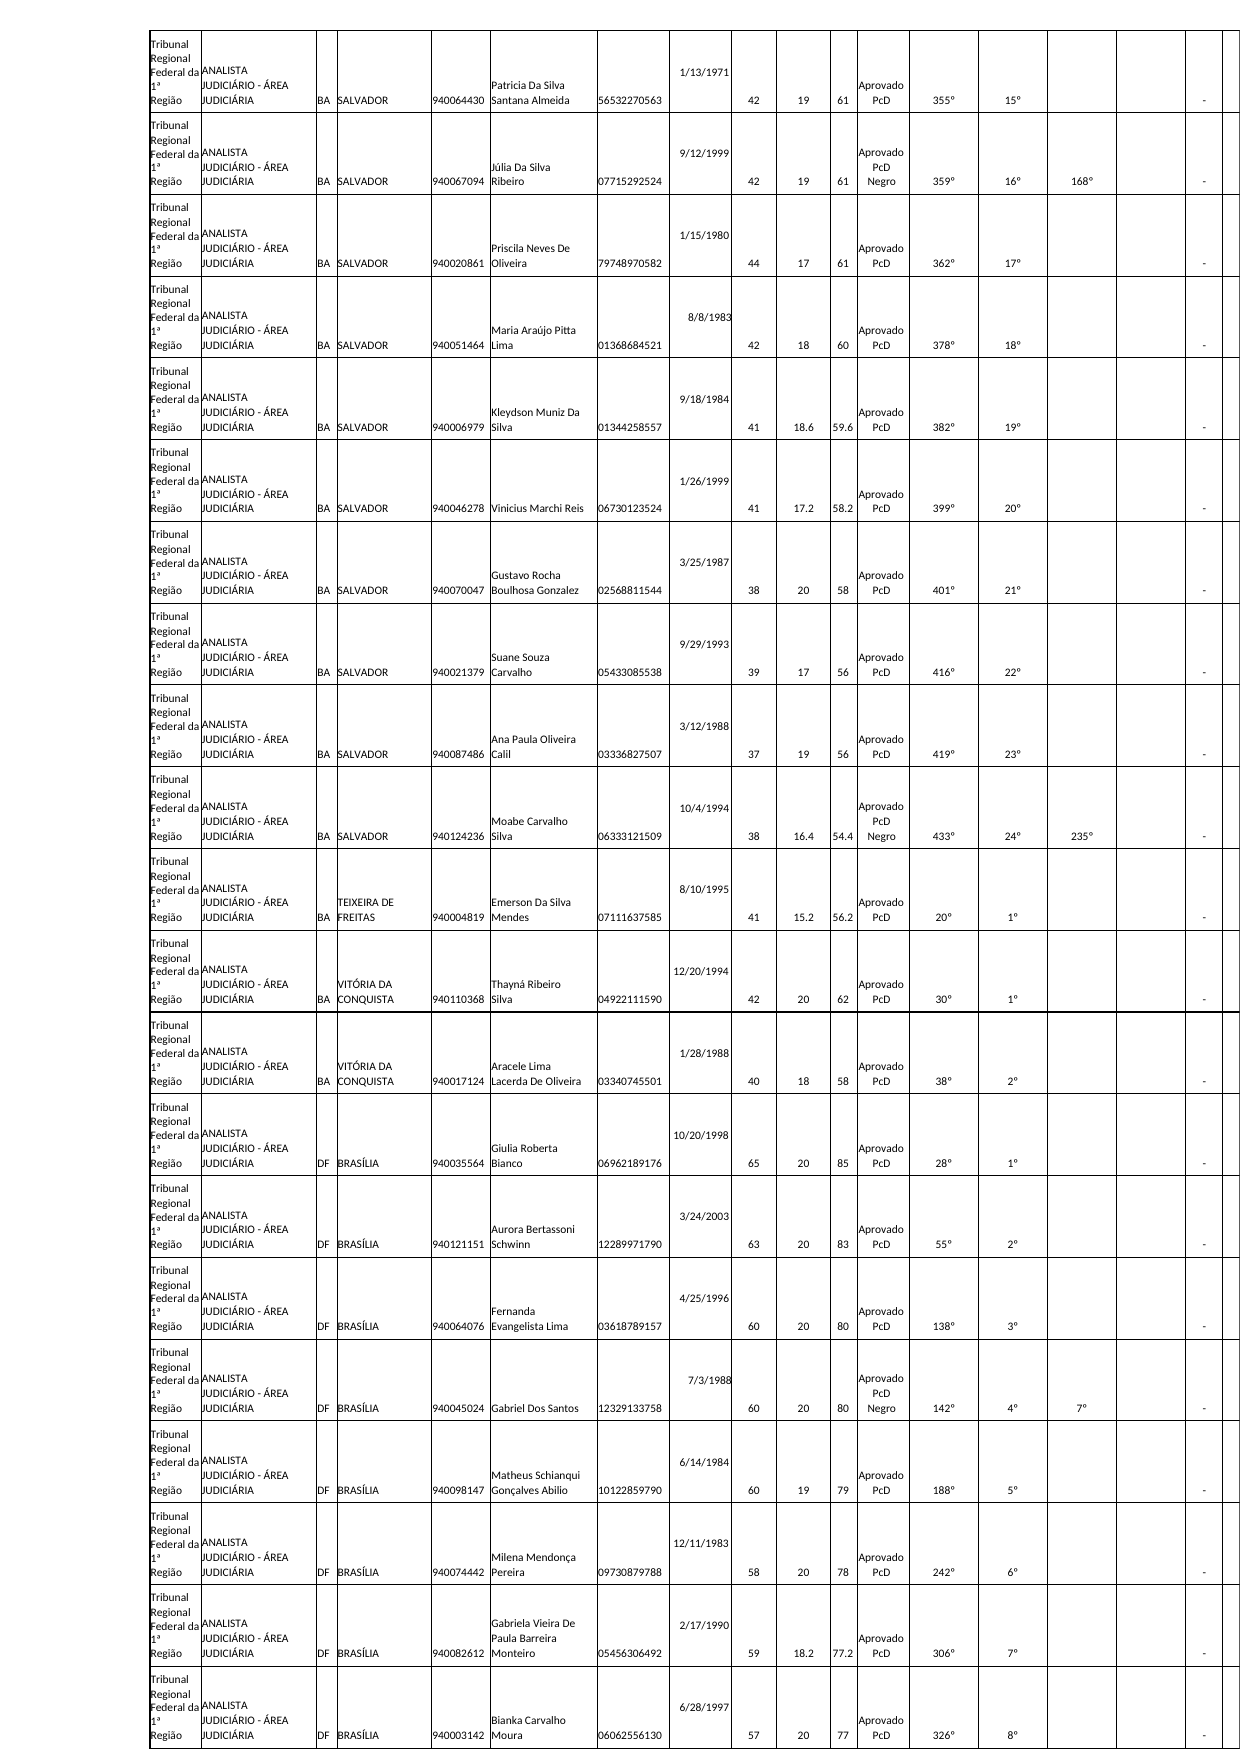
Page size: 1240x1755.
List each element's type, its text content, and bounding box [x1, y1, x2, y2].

table_cell Bianka Carvalho Moura [491, 1667, 597, 1747]
table_cell [1117, 604, 1185, 684]
table_cell 1º [979, 849, 1047, 930]
table_cell Tribunal Regional Federal da 1ª Região [151, 195, 201, 276]
table_cell Tribunal Regional Federal da 1ª Região [151, 358, 201, 439]
table_cell 940121151 [432, 1176, 490, 1257]
table_cell 61 [831, 195, 857, 276]
table_cell 07111637585 [598, 849, 669, 930]
table_cell Tribunal Regional Federal da 1ª Região [151, 1340, 201, 1420]
table_cell 8/10/1995 [670, 849, 731, 930]
table_cell Tribunal Regional Federal da 1ª Região [151, 1013, 201, 1093]
table_cell 20 [777, 1503, 830, 1584]
table_cell ANALISTA JUDICIÁRIO - ÁREA JUDICIÁRIA [202, 767, 316, 848]
table_cell 38º [910, 1013, 978, 1093]
table_cell 20 [777, 931, 830, 1011]
table_cell SALVADOR [338, 195, 431, 276]
table_cell [1048, 931, 1116, 1011]
table_cell 15.2 [777, 849, 830, 930]
table_header 61 [831, 31, 857, 112]
table_cell BRASÍLIA [338, 1176, 431, 1257]
table_cell 18º [979, 277, 1047, 357]
table_cell 39 [732, 604, 776, 684]
table_cell Thayná Ribeiro Silva [491, 931, 597, 1011]
table_cell 2º [979, 1176, 1047, 1257]
table_cell 2º [979, 1013, 1047, 1093]
table_cell 41 [732, 849, 776, 930]
table_cell 06962189176 [598, 1094, 669, 1175]
table_cell - [1186, 1094, 1222, 1175]
table_cell DF [317, 1094, 337, 1175]
table_cell Tribunal Regional Federal da 1ª Região [151, 849, 201, 930]
table_cell Aprovado PcD Negro [858, 113, 909, 194]
table_cell 16.4 [777, 767, 830, 848]
table_cell - [1186, 1340, 1222, 1420]
table_cell S [1223, 931, 1239, 1011]
table_cell 79 [831, 1421, 857, 1502]
table_cell 41 [732, 358, 776, 439]
table_cell 1º [979, 1094, 1047, 1175]
table_cell DF [317, 1176, 337, 1257]
table_cell 3/12/1988 [670, 685, 731, 766]
table_cell 399º [910, 440, 978, 521]
table_cell Aprovado PcD [858, 1094, 909, 1175]
table_cell Tribunal Regional Federal da 1ª Região [151, 1094, 201, 1175]
table_cell Tribunal Regional Federal da 1ª Região [151, 522, 201, 603]
table_cell [1048, 1258, 1116, 1338]
table_cell [1117, 849, 1185, 930]
table_cell 7º [979, 1585, 1047, 1666]
table_cell 4º [979, 1340, 1047, 1420]
table_cell 20 [777, 1094, 830, 1175]
table_cell 19 [777, 1421, 830, 1502]
table_cell 56 [831, 604, 857, 684]
table_cell 05433085538 [598, 604, 669, 684]
table_header Tribunal Regional Federal da 1ª Região [151, 31, 201, 112]
table_cell [1117, 440, 1185, 521]
table_cell SALVADOR [338, 767, 431, 848]
table_cell [1048, 1421, 1116, 1502]
table_cell [1117, 1340, 1185, 1420]
table_cell Fernanda Evangelista Lima [491, 1258, 597, 1338]
table_cell 02568811544 [598, 522, 669, 603]
table_cell 05456306492 [598, 1585, 669, 1666]
table_header ANALISTA JUDICIÁRIO - ÁREA JUDICIÁRIA [202, 31, 316, 112]
table_cell 8/8/1983 [670, 277, 731, 357]
table_cell ANALISTA JUDICIÁRIO - ÁREA JUDICIÁRIA [202, 1013, 316, 1093]
table_cell 03340745501 [598, 1013, 669, 1093]
table_cell [1117, 358, 1185, 439]
table_cell 235º [1048, 767, 1116, 848]
table_cell BA [317, 113, 337, 194]
table_cell S [1223, 849, 1239, 930]
table_header [1048, 31, 1116, 112]
table_cell 03336827507 [598, 685, 669, 766]
table_cell 940021379 [432, 604, 490, 684]
table_cell 940003142 [432, 1667, 490, 1747]
table_cell Aprovado PcD [858, 1421, 909, 1502]
table_cell [1117, 767, 1185, 848]
table_cell 59 [732, 1585, 776, 1666]
table_cell 9/12/1999 [670, 113, 731, 194]
table_cell Gabriel Dos Santos [491, 1340, 597, 1420]
table_cell Aprovado PcD [858, 685, 909, 766]
table_cell ANALISTA JUDICIÁRIO - ÁREA JUDICIÁRIA [202, 1176, 316, 1257]
table_cell Aprovado PcD [858, 1585, 909, 1666]
table_header 355º [910, 31, 978, 112]
table_cell Kleydson Muniz Da Silva [491, 358, 597, 439]
table_cell BA [317, 277, 337, 357]
table_cell [1117, 113, 1185, 194]
table_cell 17º [979, 195, 1047, 276]
table_cell BA [317, 685, 337, 766]
table_cell Aprovado PcD [858, 604, 909, 684]
table_cell 63 [732, 1176, 776, 1257]
table_cell - [1186, 767, 1222, 848]
table_header BA [317, 31, 337, 112]
table_cell 20 [777, 522, 830, 603]
table_cell - [1186, 1503, 1222, 1584]
table_cell 01368684521 [598, 277, 669, 357]
table_cell 2/17/1990 [670, 1585, 731, 1666]
table_cell [1117, 1013, 1185, 1093]
table_cell [1048, 849, 1116, 930]
table_cell Aprovado PcD Negro [858, 1340, 909, 1420]
table_cell S [1223, 277, 1239, 357]
table_cell - [1186, 358, 1222, 439]
table_cell Emerson Da Silva Mendes [491, 849, 597, 930]
table_cell 4/25/1996 [670, 1258, 731, 1338]
table_cell Priscila Neves De Oliveira [491, 195, 597, 276]
table_cell 55º [910, 1176, 978, 1257]
table_cell [1117, 685, 1185, 766]
table_cell 57 [732, 1667, 776, 1747]
table_cell ANALISTA JUDICIÁRIO - ÁREA JUDICIÁRIA [202, 685, 316, 766]
table_cell 20 [777, 1667, 830, 1747]
table_cell 60 [732, 1421, 776, 1502]
table_cell S [1223, 1585, 1239, 1666]
table_cell 21º [979, 522, 1047, 603]
table_cell ANALISTA JUDICIÁRIO - ÁREA JUDICIÁRIA [202, 1667, 316, 1747]
table_cell SALVADOR [338, 113, 431, 194]
table_cell 12329133758 [598, 1340, 669, 1420]
table_cell Aprovado PcD [858, 1013, 909, 1093]
table_cell 78 [831, 1503, 857, 1584]
table_cell SALVADOR [338, 358, 431, 439]
table_cell [1048, 358, 1116, 439]
table_cell DF [317, 1667, 337, 1747]
table_cell - [1186, 1667, 1222, 1747]
table_cell 41 [732, 440, 776, 521]
table_cell S [1223, 1503, 1239, 1584]
table_cell BA [317, 195, 337, 276]
table_cell 138º [910, 1258, 978, 1338]
table_cell 940006979 [432, 358, 490, 439]
table_cell [1117, 1421, 1185, 1502]
table_cell VITÓRIA DA CONQUISTA [338, 931, 431, 1011]
table_cell Tribunal Regional Federal da 1ª Região [151, 685, 201, 766]
table_cell Vinicius Marchi Reis [491, 440, 597, 521]
table_cell 3/25/1987 [670, 522, 731, 603]
table_cell 23º [979, 685, 1047, 766]
table_cell - [1186, 522, 1222, 603]
table_cell Aracele Lima Lacerda De Oliveira [491, 1013, 597, 1093]
table_cell S [1223, 767, 1239, 848]
table_cell 10122859790 [598, 1421, 669, 1502]
table_cell 6/28/1997 [670, 1667, 731, 1747]
table_cell 58 [831, 1013, 857, 1093]
table_cell Tribunal Regional Federal da 1ª Região [151, 767, 201, 848]
table_cell BA [317, 1013, 337, 1093]
table_cell 401º [910, 522, 978, 603]
table_cell 433º [910, 767, 978, 848]
table_cell 940046278 [432, 440, 490, 521]
table_cell BRASÍLIA [338, 1340, 431, 1420]
table_cell Tribunal Regional Federal da 1ª Região [151, 1585, 201, 1666]
table_cell S [1223, 1094, 1239, 1175]
table_cell 42 [732, 931, 776, 1011]
table_header 15º [979, 31, 1047, 112]
table_cell S [1223, 604, 1239, 684]
table_cell SALVADOR [338, 440, 431, 521]
table_cell 7/3/1988 [670, 1340, 731, 1420]
table_cell 10/4/1994 [670, 767, 731, 848]
table_cell Tribunal Regional Federal da 1ª Região [151, 1176, 201, 1257]
table_cell 60 [831, 277, 857, 357]
table_cell BRASÍLIA [338, 1094, 431, 1175]
table_cell ANALISTA JUDICIÁRIO - ÁREA JUDICIÁRIA [202, 1585, 316, 1666]
table_cell 940064076 [432, 1258, 490, 1338]
table_cell - [1186, 277, 1222, 357]
table_cell [1048, 1176, 1116, 1257]
table_cell 1/15/1980 [670, 195, 731, 276]
table_cell Aprovado PcD Negro [858, 767, 909, 848]
table_cell 61 [831, 113, 857, 194]
table_cell 20 [777, 1176, 830, 1257]
table_cell TEIXEIRA DE FREITAS [338, 849, 431, 930]
table_cell [1048, 277, 1116, 357]
table_cell Milena Mendonça Pereira [491, 1503, 597, 1584]
table_cell 07715292524 [598, 113, 669, 194]
table_header SALVADOR [338, 31, 431, 112]
table_cell DF [317, 1421, 337, 1502]
table_cell [1048, 685, 1116, 766]
table_cell [1117, 1667, 1185, 1747]
table_cell S [1223, 522, 1239, 603]
table_cell 1º [979, 931, 1047, 1011]
table_cell Tribunal Regional Federal da 1ª Região [151, 604, 201, 684]
table_cell 30º [910, 931, 978, 1011]
table_cell Aprovado PcD [858, 1176, 909, 1257]
table_cell BRASÍLIA [338, 1667, 431, 1747]
table_cell BA [317, 358, 337, 439]
table_cell 940045024 [432, 1340, 490, 1420]
table_cell 85 [831, 1094, 857, 1175]
table_cell 940087486 [432, 685, 490, 766]
table_cell S [1223, 1176, 1239, 1257]
table_cell 60 [732, 1340, 776, 1420]
table_cell 3/24/2003 [670, 1176, 731, 1257]
table_header 1/13/1971 [670, 31, 731, 112]
table_cell - [1186, 685, 1222, 766]
table_cell DF [317, 1258, 337, 1338]
table_cell 359º [910, 113, 978, 194]
table_cell Tribunal Regional Federal da 1ª Região [151, 1667, 201, 1747]
table_cell 419º [910, 685, 978, 766]
table_cell BA [317, 931, 337, 1011]
table_cell 16º [979, 113, 1047, 194]
table_cell [1117, 931, 1185, 1011]
table_cell 58.2 [831, 440, 857, 521]
table_cell 18.6 [777, 358, 830, 439]
table_header Aprovado PcD [858, 31, 909, 112]
table_cell Aurora Bertassoni Schwinn [491, 1176, 597, 1257]
table_cell 20º [979, 440, 1047, 521]
table_header - [1186, 31, 1222, 112]
table_cell S [1223, 1340, 1239, 1420]
table_cell ANALISTA JUDICIÁRIO - ÁREA JUDICIÁRIA [202, 277, 316, 357]
table_cell 5º [979, 1421, 1047, 1502]
table_cell - [1186, 931, 1222, 1011]
table_cell Aprovado PcD [858, 1503, 909, 1584]
table_cell ANALISTA JUDICIÁRIO - ÁREA JUDICIÁRIA [202, 522, 316, 603]
table_cell 04922111590 [598, 931, 669, 1011]
table_cell Aprovado PcD [858, 849, 909, 930]
table_cell Suane Souza Carvalho [491, 604, 597, 684]
table_cell 20 [777, 1340, 830, 1420]
table_cell ANALISTA JUDICIÁRIO - ÁREA JUDICIÁRIA [202, 195, 316, 276]
table_cell 80 [831, 1340, 857, 1420]
table_cell - [1186, 1585, 1222, 1666]
table_cell Aprovado PcD [858, 1667, 909, 1747]
table_cell Tribunal Regional Federal da 1ª Região [151, 277, 201, 357]
table_cell ANALISTA JUDICIÁRIO - ÁREA JUDICIÁRIA [202, 358, 316, 439]
table_cell 17.2 [777, 440, 830, 521]
table_cell Gustavo Rocha Boulhosa Gonzalez [491, 522, 597, 603]
table_cell 378º [910, 277, 978, 357]
table_cell 83 [831, 1176, 857, 1257]
table_cell - [1186, 1421, 1222, 1502]
table_cell 65 [732, 1094, 776, 1175]
table_cell Aprovado PcD [858, 522, 909, 603]
table_cell Matheus Schianqui Gonçalves Abilio [491, 1421, 597, 1502]
table_cell [1048, 1667, 1116, 1747]
table_cell 1/26/1999 [670, 440, 731, 521]
table_cell BA [317, 522, 337, 603]
table_cell Ana Paula Oliveira Calil [491, 685, 597, 766]
table_cell [1117, 1094, 1185, 1175]
table_cell 6/14/1984 [670, 1421, 731, 1502]
table_cell 09730879788 [598, 1503, 669, 1584]
table_cell 42 [732, 113, 776, 194]
table_cell 77.2 [831, 1585, 857, 1666]
table_cell - [1186, 1013, 1222, 1093]
table_cell 19 [777, 685, 830, 766]
table_cell ANALISTA JUDICIÁRIO - ÁREA JUDICIÁRIA [202, 1258, 316, 1338]
table_cell [1048, 522, 1116, 603]
table_cell 42 [732, 277, 776, 357]
table_cell ANALISTA JUDICIÁRIO - ÁREA JUDICIÁRIA [202, 113, 316, 194]
table_cell Tribunal Regional Federal da 1ª Região [151, 1258, 201, 1338]
table_header 940064430 [432, 31, 490, 112]
table_cell SALVADOR [338, 604, 431, 684]
table_cell Aprovado PcD [858, 277, 909, 357]
table_cell VITÓRIA DA CONQUISTA [338, 1013, 431, 1093]
table_cell 37 [732, 685, 776, 766]
table_cell 18 [777, 277, 830, 357]
table_cell 142º [910, 1340, 978, 1420]
table_cell 940067094 [432, 113, 490, 194]
table_cell Aprovado PcD [858, 358, 909, 439]
table_cell S [1223, 113, 1239, 194]
table_cell 28º [910, 1094, 978, 1175]
table_cell 940020861 [432, 195, 490, 276]
table_cell - [1186, 1258, 1222, 1338]
table_cell 940051464 [432, 277, 490, 357]
table_cell 188º [910, 1421, 978, 1502]
table_cell SALVADOR [338, 685, 431, 766]
table_cell ANALISTA JUDICIÁRIO - ÁREA JUDICIÁRIA [202, 931, 316, 1011]
table_cell 9/29/1993 [670, 604, 731, 684]
table_cell 10/20/1998 [670, 1094, 731, 1175]
table_header Patricia Da Silva Santana Almeida [491, 31, 597, 112]
table_cell S [1223, 1258, 1239, 1338]
table_cell SALVADOR [338, 522, 431, 603]
table_cell S [1223, 685, 1239, 766]
table_cell 79748970582 [598, 195, 669, 276]
table_cell 06062556130 [598, 1667, 669, 1747]
table_cell BA [317, 849, 337, 930]
table_cell ANALISTA JUDICIÁRIO - ÁREA JUDICIÁRIA [202, 849, 316, 930]
table_cell 1/28/1988 [670, 1013, 731, 1093]
table_cell Aprovado PcD [858, 195, 909, 276]
table_cell ANALISTA JUDICIÁRIO - ÁREA JUDICIÁRIA [202, 1503, 316, 1584]
table_cell 77 [831, 1667, 857, 1747]
table_cell 7º [1048, 1340, 1116, 1420]
table_cell S [1223, 440, 1239, 521]
table_cell 17 [777, 195, 830, 276]
table_cell 58 [831, 522, 857, 603]
table_cell Giulia Roberta Bianco [491, 1094, 597, 1175]
table_cell Júlia Da Silva Ribeiro [491, 113, 597, 194]
table_cell 24º [979, 767, 1047, 848]
table_cell 8º [979, 1667, 1047, 1747]
table_cell [1048, 1585, 1116, 1666]
table_cell 38 [732, 767, 776, 848]
table_cell 17 [777, 604, 830, 684]
table_cell BA [317, 767, 337, 848]
table_cell BRASÍLIA [338, 1585, 431, 1666]
table_cell 56 [831, 685, 857, 766]
table_cell 940004819 [432, 849, 490, 930]
table_cell S [1223, 195, 1239, 276]
table_cell 38 [732, 522, 776, 603]
table_cell 940082612 [432, 1585, 490, 1666]
table_cell [1048, 1094, 1116, 1175]
table_cell 416º [910, 604, 978, 684]
table_cell [1117, 1176, 1185, 1257]
table_cell [1117, 1258, 1185, 1338]
table_cell 58 [732, 1503, 776, 1584]
table_cell BRASÍLIA [338, 1258, 431, 1338]
table_cell 940110368 [432, 931, 490, 1011]
table_cell 60 [732, 1258, 776, 1338]
table_cell 242º [910, 1503, 978, 1584]
table_cell 19 [777, 113, 830, 194]
table_cell 940124236 [432, 767, 490, 848]
table_cell 59.6 [831, 358, 857, 439]
table_cell Aprovado PcD [858, 931, 909, 1011]
table_cell 382º [910, 358, 978, 439]
table_cell BA [317, 440, 337, 521]
table_cell ANALISTA JUDICIÁRIO - ÁREA JUDICIÁRIA [202, 1094, 316, 1175]
table_header 19 [777, 31, 830, 112]
table_header 56532270563 [598, 31, 669, 112]
table_cell 168º [1048, 113, 1116, 194]
table_cell Tribunal Regional Federal da 1ª Região [151, 440, 201, 521]
table_cell 12289971790 [598, 1176, 669, 1257]
table_cell - [1186, 440, 1222, 521]
table_cell 940035564 [432, 1094, 490, 1175]
table_cell - [1186, 113, 1222, 194]
table_cell ANALISTA JUDICIÁRIO - ÁREA JUDICIÁRIA [202, 440, 316, 521]
table_cell BA [317, 604, 337, 684]
table_cell 03618789157 [598, 1258, 669, 1338]
table_cell 80 [831, 1258, 857, 1338]
table_cell 326º [910, 1667, 978, 1747]
table_cell 940074442 [432, 1503, 490, 1584]
table_cell 9/18/1984 [670, 358, 731, 439]
table_cell [1048, 195, 1116, 276]
table_cell 940098147 [432, 1421, 490, 1502]
table_cell BRASÍLIA [338, 1421, 431, 1502]
table_cell 20 [777, 1258, 830, 1338]
table_cell 44 [732, 195, 776, 276]
table_cell DF [317, 1585, 337, 1666]
table_cell 940070047 [432, 522, 490, 603]
table_cell Tribunal Regional Federal da 1ª Região [151, 931, 201, 1011]
table_cell 62 [831, 931, 857, 1011]
table_cell 54.4 [831, 767, 857, 848]
table_cell Aprovado PcD [858, 440, 909, 521]
table_cell ANALISTA JUDICIÁRIO - ÁREA JUDICIÁRIA [202, 604, 316, 684]
table_cell Moabe Carvalho Silva [491, 767, 597, 848]
table_cell - [1186, 1176, 1222, 1257]
table_cell S [1223, 1667, 1239, 1747]
table_cell [1048, 440, 1116, 521]
table_cell [1117, 195, 1185, 276]
table_cell DF [317, 1503, 337, 1584]
table_cell 40 [732, 1013, 776, 1093]
table_cell 20º [910, 849, 978, 930]
table_cell DF [317, 1340, 337, 1420]
table_cell 306º [910, 1585, 978, 1666]
table_cell S [1223, 358, 1239, 439]
table_cell ANALISTA JUDICIÁRIO - ÁREA JUDICIÁRIA [202, 1340, 316, 1420]
table_cell - [1186, 195, 1222, 276]
table_cell 18 [777, 1013, 830, 1093]
table_header [1117, 31, 1185, 112]
table_cell Aprovado PcD [858, 1258, 909, 1338]
table_cell 12/11/1983 [670, 1503, 731, 1584]
table_cell S [1223, 1421, 1239, 1502]
table_cell [1048, 1503, 1116, 1584]
table_cell Tribunal Regional Federal da 1ª Região [151, 113, 201, 194]
table_cell BRASÍLIA [338, 1503, 431, 1584]
table_cell 12/20/1994 [670, 931, 731, 1011]
table_cell 940017124 [432, 1013, 490, 1093]
table_cell Tribunal Regional Federal da 1ª Região [151, 1503, 201, 1584]
table_cell S [1223, 1013, 1239, 1093]
table_cell Tribunal Regional Federal da 1ª Região [151, 1421, 201, 1502]
table_cell SALVADOR [338, 277, 431, 357]
table_cell 19º [979, 358, 1047, 439]
table_cell 3º [979, 1258, 1047, 1338]
table_cell 18.2 [777, 1585, 830, 1666]
table_cell ANALISTA JUDICIÁRIO - ÁREA JUDICIÁRIA [202, 1421, 316, 1502]
table_cell 06333121509 [598, 767, 669, 848]
table_cell 22º [979, 604, 1047, 684]
table_cell - [1186, 849, 1222, 930]
table_cell [1048, 1013, 1116, 1093]
table_cell 01344258557 [598, 358, 669, 439]
table_header S [1223, 31, 1239, 112]
table_cell 362º [910, 195, 978, 276]
table_cell 06730123524 [598, 440, 669, 521]
table_cell 6º [979, 1503, 1047, 1584]
table_cell [1117, 1585, 1185, 1666]
table_cell [1117, 277, 1185, 357]
table_cell [1117, 1503, 1185, 1584]
table_cell 56.2 [831, 849, 857, 930]
table_cell Maria Araújo Pitta Lima [491, 277, 597, 357]
table_cell [1048, 604, 1116, 684]
table_cell Gabriela Vieira De Paula Barreira Monteiro [491, 1585, 597, 1666]
table_cell - [1186, 604, 1222, 684]
table_header 42 [732, 31, 776, 112]
table_cell [1117, 522, 1185, 603]
